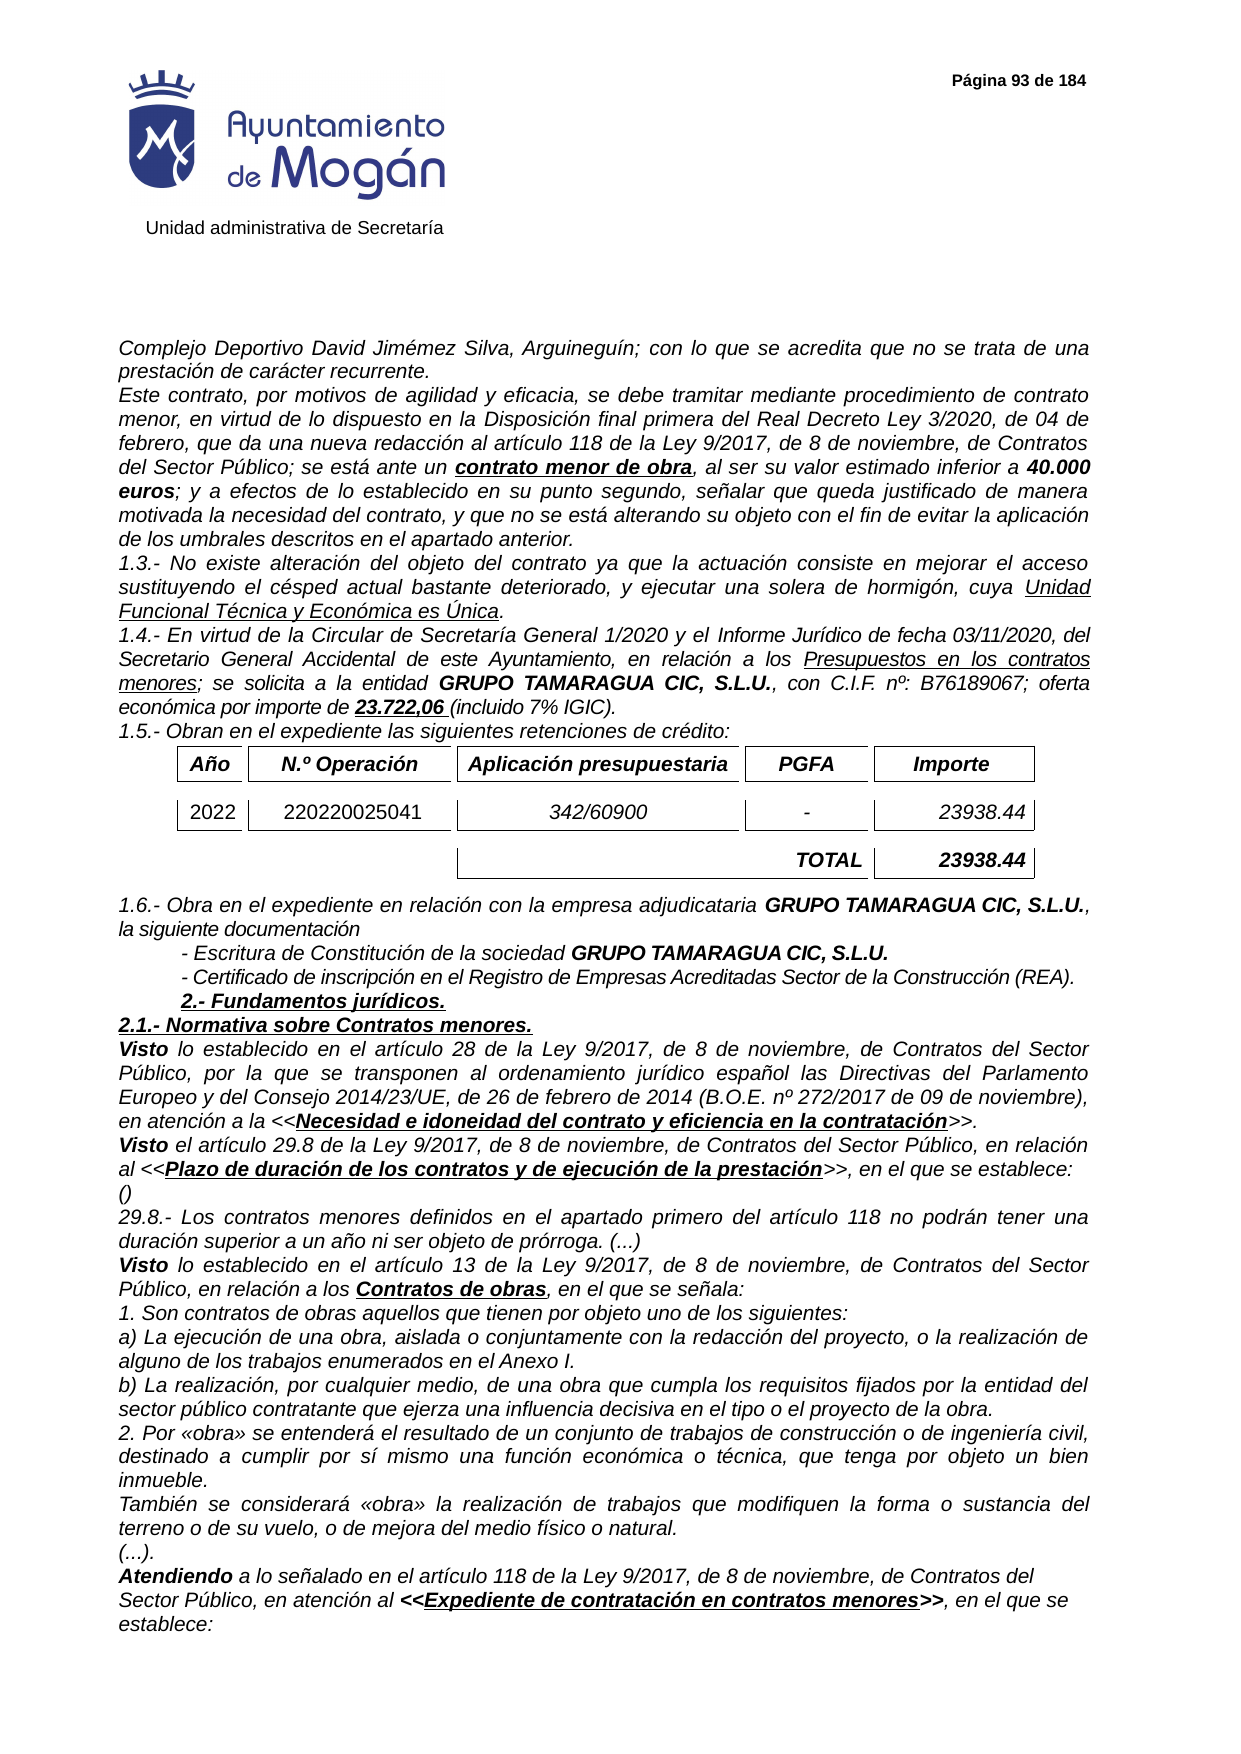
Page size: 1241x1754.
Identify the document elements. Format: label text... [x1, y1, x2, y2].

text - Escritura de Constitución de la sociedad GRUPO TAMARAGUA CIC, S.L.U. [181, 941, 1092, 965]
text También se considerará «obra» la realización de trabajos que modifiquen la forma o sustancia del terreno o de su vuelo, o de mejora del medio físico o natural. [118, 1492, 1092, 1540]
table_cell - [742, 797, 871, 845]
table_header PGFA [742, 743, 871, 797]
table_cell [174, 845, 454, 893]
text 1.3.- No existe alteración del objeto del contrato ya que la actuación consiste en mejorar el acceso sustituyendo el césped actual bastante deteriorado, y ejecutar una solera de hormigón, cuya Unidad Funcional Técnica y Económica es Única. [118, 551, 1092, 623]
text 29.8.- Los contratos menores definidos en el apartado primero del artículo 118 no podrán tener una duración superior a un año ni ser objeto de prórroga. (...) [118, 1205, 1092, 1253]
table_cell 23938,44 [871, 797, 1037, 845]
text b) La realización, por cualquier medio, de una obra que cumpla los requisitos fijados por la entidad del sector público contratante que ejerza una influencia decisiva en el tipo o el proyecto de la obra. [118, 1372, 1092, 1420]
text (...). [118, 1540, 1092, 1564]
text Visto lo establecido en el artículo 13 de la Ley 9/2017, de 8 de noviembre, de Contratos del Sector Público, en relación a los Contratos de obras, en el que se señala: [118, 1253, 1092, 1301]
text 2.- Fundamentos jurídicos. [181, 989, 1092, 1013]
table_cell 23938,44 [871, 845, 1037, 893]
text a) La ejecución de una obra, aislada o conjuntamente con la redacción del proyecto, o la realización de alguno de los trabajos enumerados en el Anexo I. [118, 1324, 1092, 1372]
text 2.1.- Normativa sobre Contratos menores. [118, 1013, 1092, 1037]
text Visto el artículo 29.8 de la Ley 9/2017, de 8 de noviembre, de Contratos del Sector Público, en relación al <<Plazo de duración de los contratos y de ejecución de la prestación>>, en el que se establece: [118, 1133, 1092, 1181]
table_cell 342/60900 [454, 797, 742, 845]
text 1.6.- Obra en el expediente en relación con la empresa adjudicataria GRUPO TAMARAGUA CIC, S.L.U., la siguiente documentación [118, 893, 1092, 941]
picture [128, 70, 445, 206]
table_cell TOTAL [454, 845, 871, 893]
text 2. Por «obra» se entenderá el resultado de un conjunto de trabajos de construcción o de ingeniería civil, destinado a cumplir por sí mismo una función económica o técnica, que tenga por objeto un bien inmueble. [118, 1420, 1092, 1492]
text 1.4.- En virtud de la Circular de Secretaría General 1/2020 y el Informe Jurídico de fecha 03/11/2020, del Secretario General Accidental de este Ayuntamiento, en relación a los Presupuestos en los contratos menores; se solicita a la entidad GRUPO TAMARAGUA CIC, S.L.U., con C.I.F. nº: B76189067; oferta económica por importe de 23.722,06 (incluido 7% IGIC). [118, 623, 1092, 719]
table_cell 2022 [174, 797, 245, 845]
table_cell 220220025041 [245, 797, 454, 845]
table_header Importe [871, 743, 1037, 797]
text Visto lo establecido en el artículo 28 de la Ley 9/2017, de 8 de noviembre, de Contratos del Sector Público, por la que se transponen al ordenamiento jurídico español las Directivas del Parlamento Europeo y del Consejo 2014/23/UE, de 26 de febrero de 2014 (B.O.E. nº 272/2017 de 09 de noviembre), en atención a la <<Necesidad e idoneidad del contrato y eficiencia en la contratación>>. [118, 1037, 1092, 1133]
table_header N.º Operación [245, 743, 454, 797]
table_header Aplicación presupuestaria [454, 743, 742, 797]
table_header Año [174, 743, 245, 797]
text - Certificado de inscripción en el Registro de Empresas Acreditadas Sector de la Construcción (REA). [181, 965, 1092, 989]
text Complejo Deportivo David Jimémez Silva, Arguineguín; con lo que se acredita que no se trata de una prestación de carácter recurrente. [118, 335, 1092, 383]
text () [118, 1181, 1092, 1205]
text 1. Son contratos de obras aquellos que tienen por objeto uno de los siguientes: [118, 1301, 1092, 1324]
text Este contrato, por motivos de agilidad y eficacia, se debe tramitar mediante procedimiento de contrato menor, en virtud de lo dispuesto en la Disposición final primera del Real Decreto Ley 3/2020, de 04 de febrero, que da una nueva redacción al artículo 118 de la Ley 9/2017, de 8 de noviembre, de Contratos del Sector Público; se está ante un contrato menor de obra, al ser su valor estimado inferior a 40.000 euros; y a efectos de lo establecido en su punto segundo, señalar que queda justificado de manera motivada la necesidad del contrato, y que no se está alterando su objeto con el fin de evitar la aplicación de los umbrales descritos en el apartado anterior. [118, 383, 1092, 551]
text Atendiendo a lo señalado en el artículo 118 de la Ley 9/2017, de 8 de noviembre, de Contratos del Sector Público, en atención al <<Expediente de contratación en contratos menores>>, en el que se establece: [118, 1564, 1092, 1636]
text 1.5.- Obran en el expediente las siguientes retenciones de crédito: [118, 719, 1092, 743]
